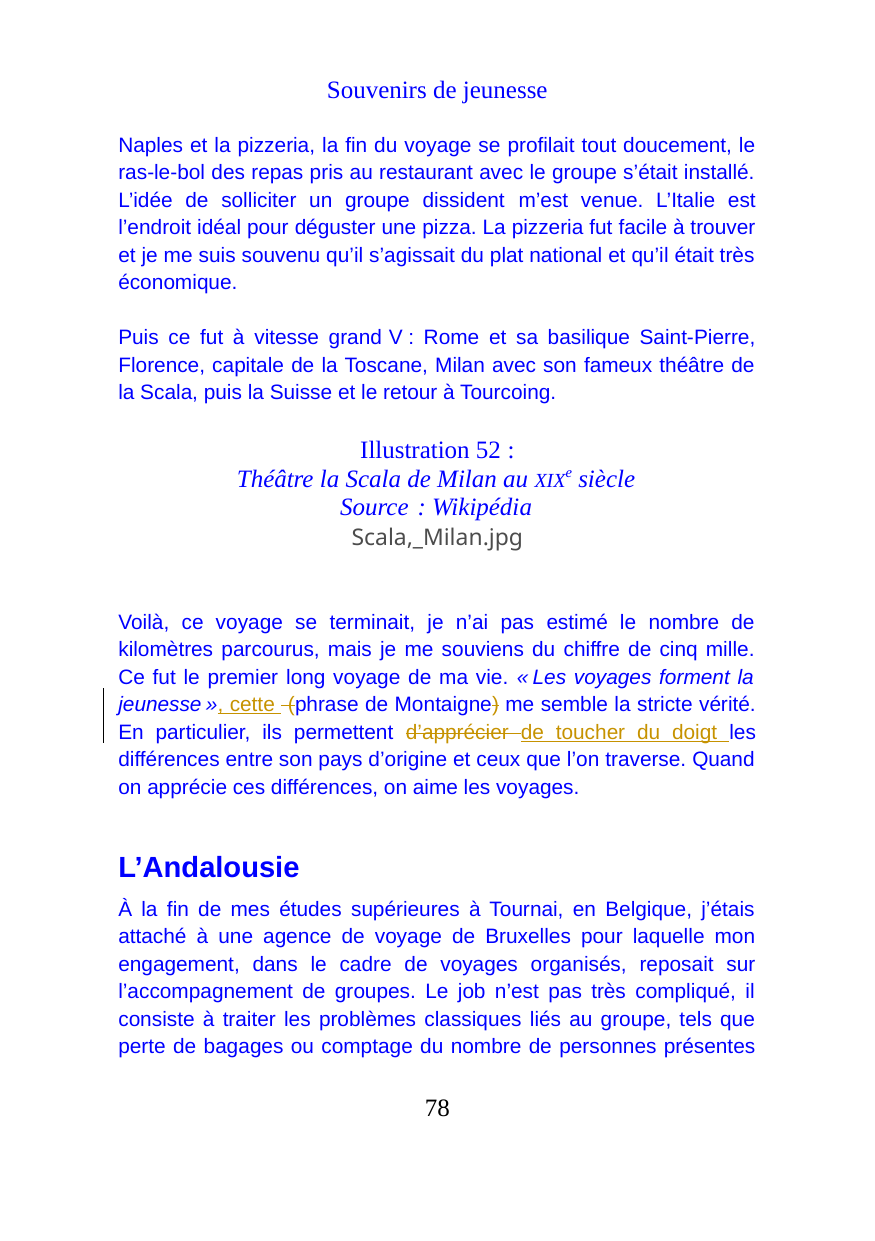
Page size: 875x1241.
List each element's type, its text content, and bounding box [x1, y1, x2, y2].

text Source : Wikipédia [118, 492, 756, 521]
subtitle L’Andalousie [118, 850, 756, 884]
text Illustration 52 : [118, 435, 756, 464]
text Théâtre la Scala de Milan au xixe siècle [118, 464, 756, 492]
text Voilà, ce voyage se terminait, je n’ai pas estimé le nombre de kilomètres parcourus, mais je me souviens du chiffre de cinq mille. Ce fut le premier long voyage de ma vie. « Les voyages forment la jeunesse », cette phrase de Montaigne me semble la stricte vérité. En particulier, ils permettent de toucher du doigt les différences entre son pays d’origine et ceux que l’on traverse. Quand on apprécie ces différences, on aime les voyages. [118, 609, 756, 798]
text Scala,_Milan.jpg [118, 521, 756, 552]
text Puis ce fut à vitesse grand V : Rome et sa basilique Saint-Pierre, Florence, capitale de la Toscane, Milan avec son fameux théâtre de la Scala, puis la Suisse et le retour à Tourcoing. [118, 325, 756, 404]
text À la fin de mes études supérieures à Tournai, en Belgique, j’étais attaché à une agence de voyage de Bruxelles pour laquelle mon engagement, dans le cadre de voyages organisés, reposait sur l’accompagnement de groupes. Le job n’est pas très compliqué, il consiste à traiter les problèmes classiques liés au groupe, tels que perte de bagages ou comptage du nombre de personnes présentes [118, 896, 756, 1058]
text Naples et la pizzeria, la fin du voyage se profilait tout doucement, le ras-le-bol des repas pris au restaurant avec le groupe s’était installé. L’idée de solliciter un groupe dissident m’est venue. L’Italie est l’endroit idéal pour déguster une pizza. La pizzeria fut facile à trouver et je me suis souvenu qu’il s’agissait du plat national et qu’il était très économique. [118, 132, 756, 294]
